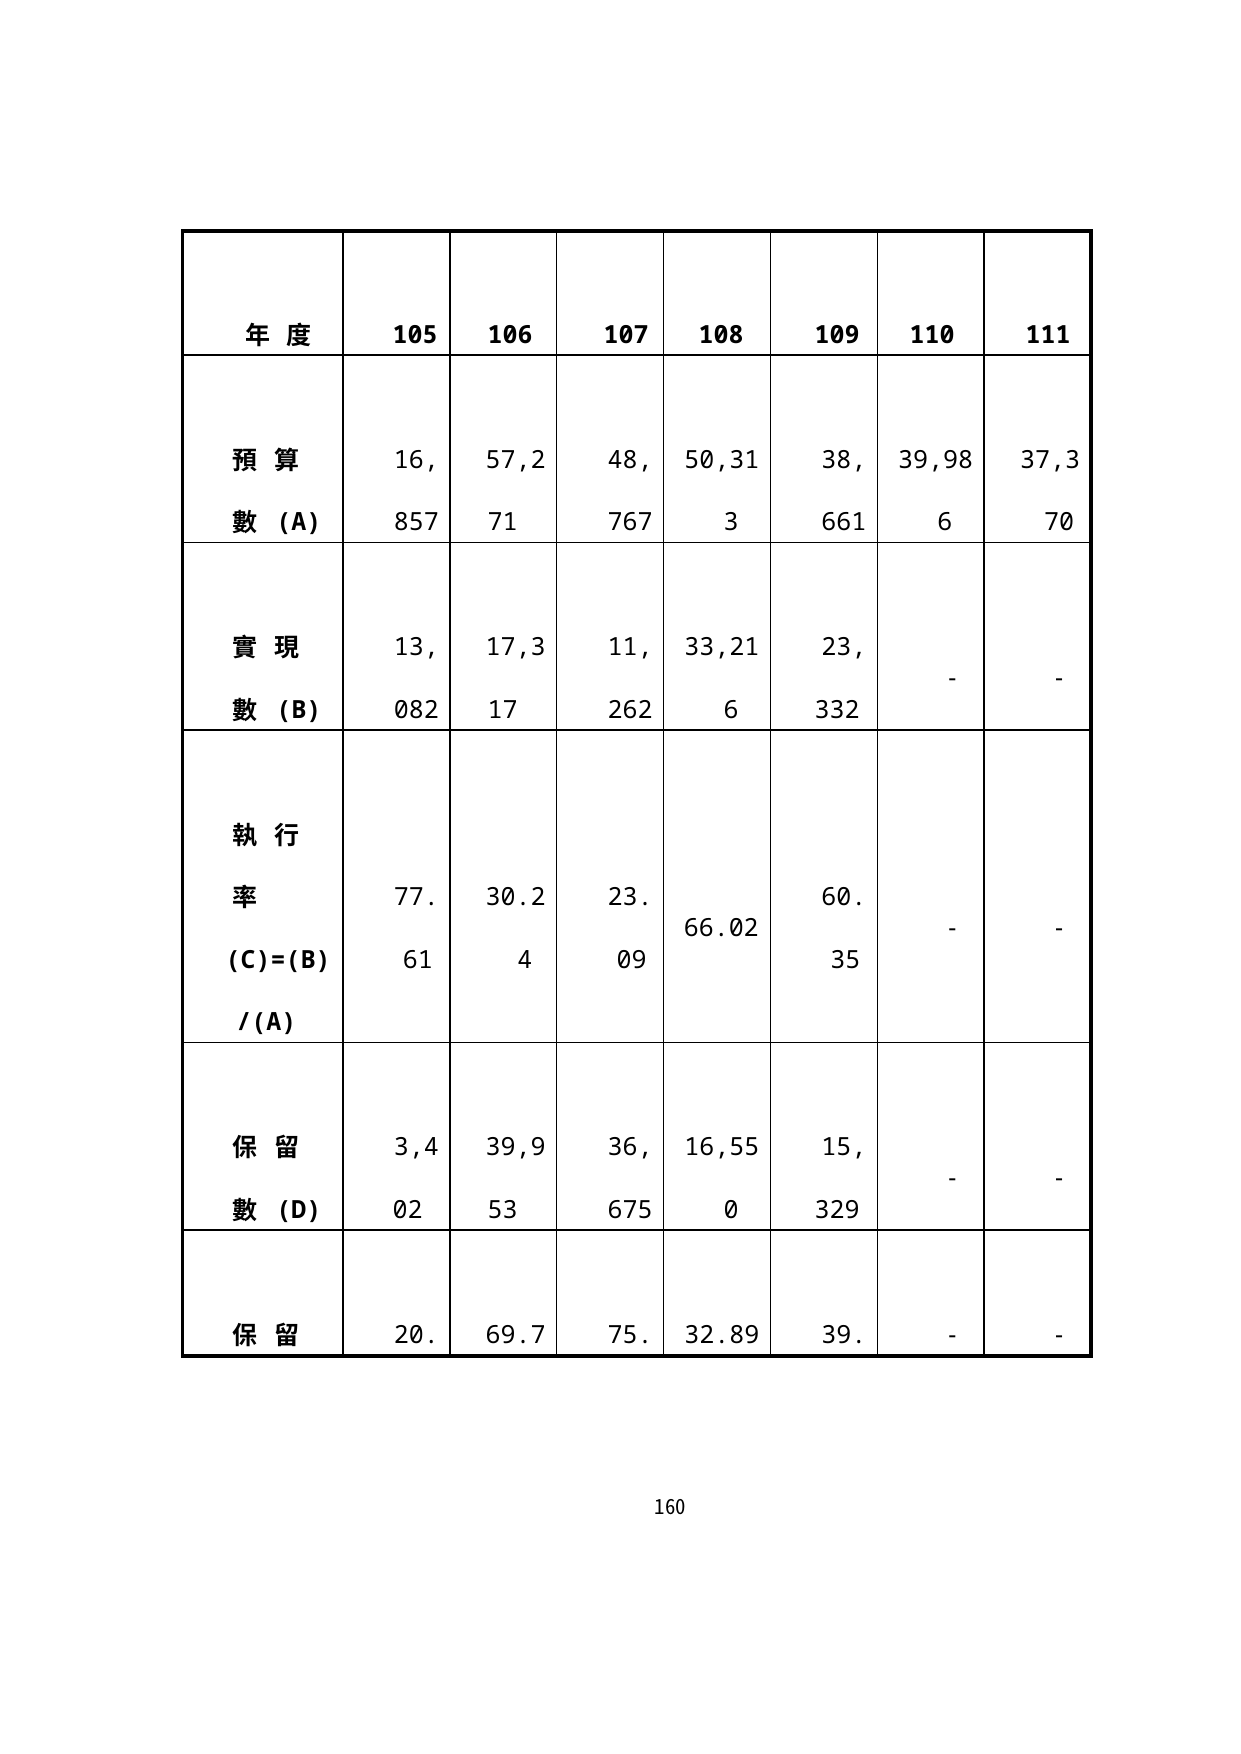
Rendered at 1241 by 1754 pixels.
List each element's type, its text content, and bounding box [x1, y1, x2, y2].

table_cell 39. [771, 1231, 877, 1354]
table_cell 執行率 (C)=(B)/(A) [184, 731, 342, 1042]
table_cell 69.7 [451, 1231, 556, 1354]
table_cell 39,986 [878, 356, 983, 542]
table_cell 77.61 [344, 731, 449, 1042]
table_cell - [878, 1231, 983, 1354]
table_cell 75. [557, 1231, 663, 1354]
table_cell 保留 [184, 1231, 342, 1354]
table_cell 33,216 [664, 543, 770, 729]
table_cell 60.35 [771, 731, 877, 1042]
table_cell 50,313 [664, 356, 770, 542]
table_cell 23,332 [771, 543, 877, 729]
table_header 111 [985, 233, 1089, 354]
table_cell 39,953 [451, 1043, 556, 1229]
table_cell - [878, 731, 983, 1042]
table_header 110 [878, 233, 983, 354]
table_cell 20. [344, 1231, 449, 1354]
table_cell - [985, 543, 1089, 729]
table_cell 37,370 [985, 356, 1089, 542]
table_cell - [985, 1231, 1089, 1354]
table_cell 38,661 [771, 356, 877, 542]
table_cell 11,262 [557, 543, 663, 729]
table_header 105 [344, 233, 449, 354]
table_cell 13,082 [344, 543, 449, 729]
table_cell - [985, 731, 1089, 1042]
table_cell 66.02 [664, 731, 770, 1042]
table_cell - [985, 1043, 1089, 1229]
table_cell 3,402 [344, 1043, 449, 1229]
table_cell 保留數(D) [184, 1043, 342, 1229]
table_cell 30.24 [451, 731, 556, 1042]
table_cell - [878, 1043, 983, 1229]
table_cell 15,329 [771, 1043, 877, 1229]
table_cell 預算數(A) [184, 356, 342, 542]
table_cell 57,271 [451, 356, 556, 542]
table_header 107 [557, 233, 663, 354]
table_cell 實現數(B) [184, 543, 342, 729]
table_cell 16,550 [664, 1043, 770, 1229]
table_cell 23.09 [557, 731, 663, 1042]
table_header 109 [771, 233, 877, 354]
table_cell 16,857 [344, 356, 449, 542]
table_cell 48,767 [557, 356, 663, 542]
table_header 108 [664, 233, 770, 354]
table_cell 36,675 [557, 1043, 663, 1229]
table_cell 32.89 [664, 1231, 770, 1354]
table_header 年度 [184, 233, 342, 354]
table_cell 17,317 [451, 543, 556, 729]
table_header 106 [451, 233, 556, 354]
table_cell - [878, 543, 983, 729]
